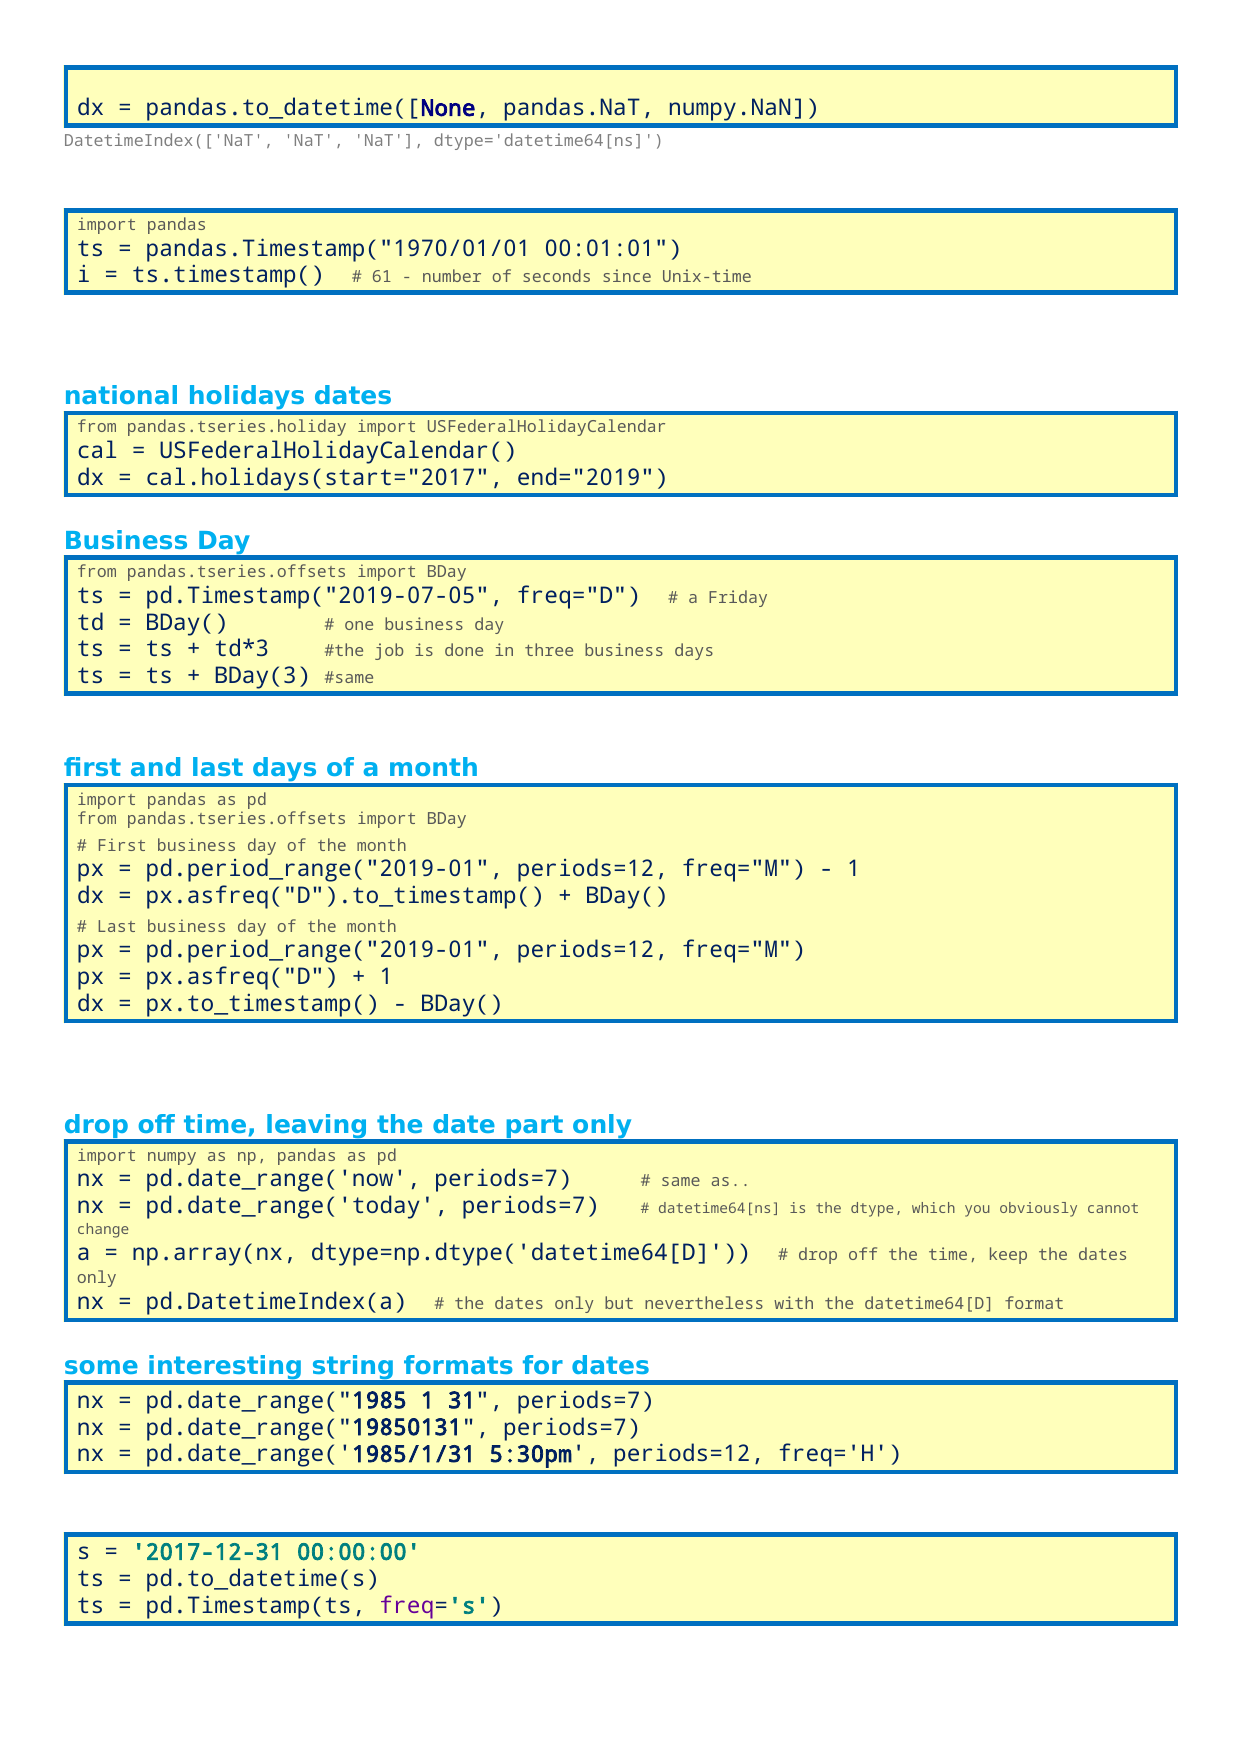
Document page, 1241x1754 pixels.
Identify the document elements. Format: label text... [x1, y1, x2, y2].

text import pandas as pd [68, 787, 1174, 802]
text dx = px.to_timestamp() - BDay() [68, 983, 1174, 1019]
text ts = pd.Timestamp("2019-07-05", freq="D") # a Friday [68, 575, 1174, 602]
text nx = pd.DatetimeIndex(a) # the dates only but nevertheless with the datetime64[D] format [68, 1282, 1174, 1318]
text from pandas.tseries.offsets import BDay [68, 560, 1174, 575]
title national holidays dates [63, 381, 1178, 411]
text nx = pd.date_range("19850131", periods=7) [68, 1407, 1174, 1434]
title Business Day [63, 526, 1178, 555]
text nx = pd.date_range('1985/1/31 5:30pm', periods=12, freq='H') [68, 1434, 1174, 1470]
text import numpy as np, pandas as pd [68, 1144, 1174, 1158]
text from pandas.tseries.holiday import USFederalHolidayCalendar [68, 415, 1174, 430]
text import pandas [68, 213, 1174, 228]
text ts = ts + td*3 #the job is done in three business days [68, 629, 1174, 656]
text i = ts.timestamp() # 61 - number of seconds since Unix-time [68, 255, 1174, 290]
text ts = pandas.Timestamp("1970/01/01 00:01:01") [68, 228, 1174, 255]
text dx = cal.holidays(start="2017", end="2019") [68, 457, 1174, 493]
text cal = USFederalHolidayCalendar() [68, 430, 1174, 457]
text td = BDay() # one business day [68, 602, 1174, 629]
text DatetimeIndex(['NaT', 'NaT', 'NaT'], dtype='datetime64[ns]') [63, 128, 1178, 151]
text px = px.asfreq("D") + 1 [68, 956, 1174, 983]
text nx = pd.date_range('now', periods=7) # same as.. [68, 1158, 1174, 1185]
text ts = ts + BDay(3) #same [68, 656, 1174, 691]
text dx = px.asfreq("D").to_timestamp() + BDay() [68, 876, 1174, 902]
text px = pd.period_range("2019-01", periods=12, freq="M") [68, 929, 1174, 956]
text s = '2017-12-31 00:00:00' ts = pd.to_datetime(s) ts = pd.Timestamp(ts, freq='s') [68, 1537, 1174, 1621]
text # Last business day of the month [68, 910, 1174, 929]
text nx = pd.date_range("1985 1 31", periods=7) [68, 1385, 1174, 1407]
text from pandas.tseries.offsets import BDay [68, 802, 1174, 822]
title some interesting string formats for dates [63, 1351, 1178, 1380]
title drop off time, leaving the date part only [63, 1110, 1178, 1139]
text dx = pandas.to_datetime([None, pandas.NaT, numpy.NaN]) [68, 70, 1174, 123]
text # First business day of the month [68, 829, 1174, 849]
text a = np.array(nx, dtype=np.dtype('datetime64[D]')) # drop off the time, keep the dates only [68, 1232, 1174, 1282]
title first and last days of a month [63, 753, 1178, 783]
text px = pd.period_range("2019-01", periods=12, freq="M") - 1 [68, 849, 1174, 876]
text nx = pd.date_range('today', periods=7) # datetime64[ns] is the dtype, which you obviously cannot change [68, 1185, 1174, 1232]
